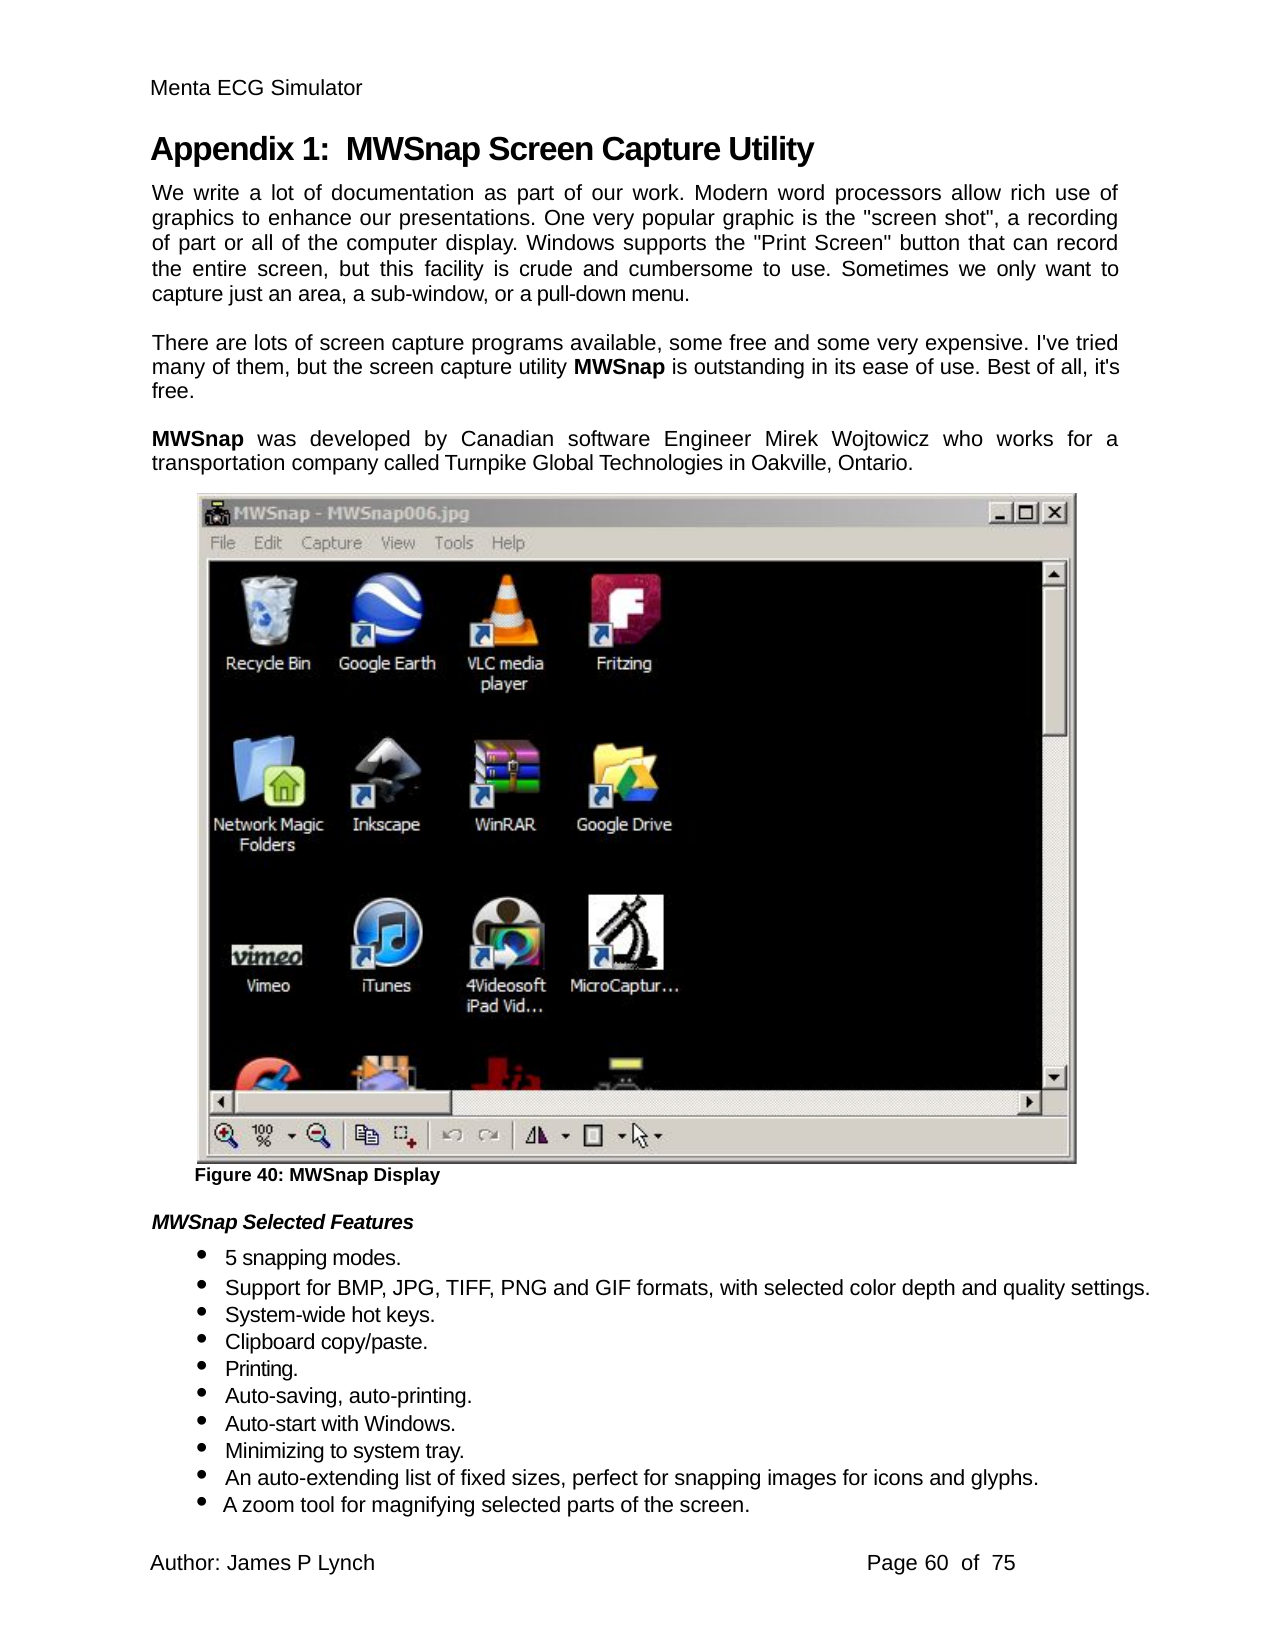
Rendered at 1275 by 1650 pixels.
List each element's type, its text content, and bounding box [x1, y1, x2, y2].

text Figure 40: MWSnap Display [194, 1161, 1079, 1185]
text • Support for BMP, JPG, TIFF, PNG and GIF formats, with selected color depth and quality settings. [196, 1273, 1170, 1301]
text • Minimizing to system tray. [196, 1436, 477, 1464]
text Appendix 1: MWSnap Screen Capture Utility [150, 130, 1124, 168]
picture [197, 493, 1077, 1164]
text • Auto-start with Windows. [196, 1409, 469, 1436]
text There are lots of screen capture programs available, some free and some very expensive. I've tried many of them, but the screen capture utility MWSnap is outstanding in its ease of use. Best of all, it's free. [152, 332, 1120, 403]
text • Clipboard copy/paste. [196, 1328, 442, 1355]
text MWSnap Selected Features [152, 1211, 431, 1234]
text • Printing. [196, 1355, 324, 1382]
text • A zoom tool for magnifying selected parts of the screen. [187, 1491, 1148, 1518]
text • An auto-extending list of fixed sizes, perfect for snapping images for icons and glyphs. [196, 1464, 1130, 1491]
text • Auto-saving, auto-printing. [196, 1382, 482, 1409]
text • System-wide hot keys. [196, 1301, 449, 1328]
text • 5 snapping modes. [196, 1234, 418, 1273]
text MWSnap was developed by Canadian software Engineer Mirek Wojtowicz who works for a transportation company called Turnpike Global Technologies in Oakville, Ontario. [152, 427, 1120, 475]
text We write a lot of documentation as part of our work. Modern word processors allow rich use of graphics to enhance our presentations. One very popular graphic is the "screen shot", a recording of part or all of the computer display. Windows supports the "Print Screen" button that can record the entire screen, but this facility is crude and cumbersome to use. Sometimes we only want to capture just an area, a sub-window, or a pull-down menu. [152, 180, 1120, 306]
